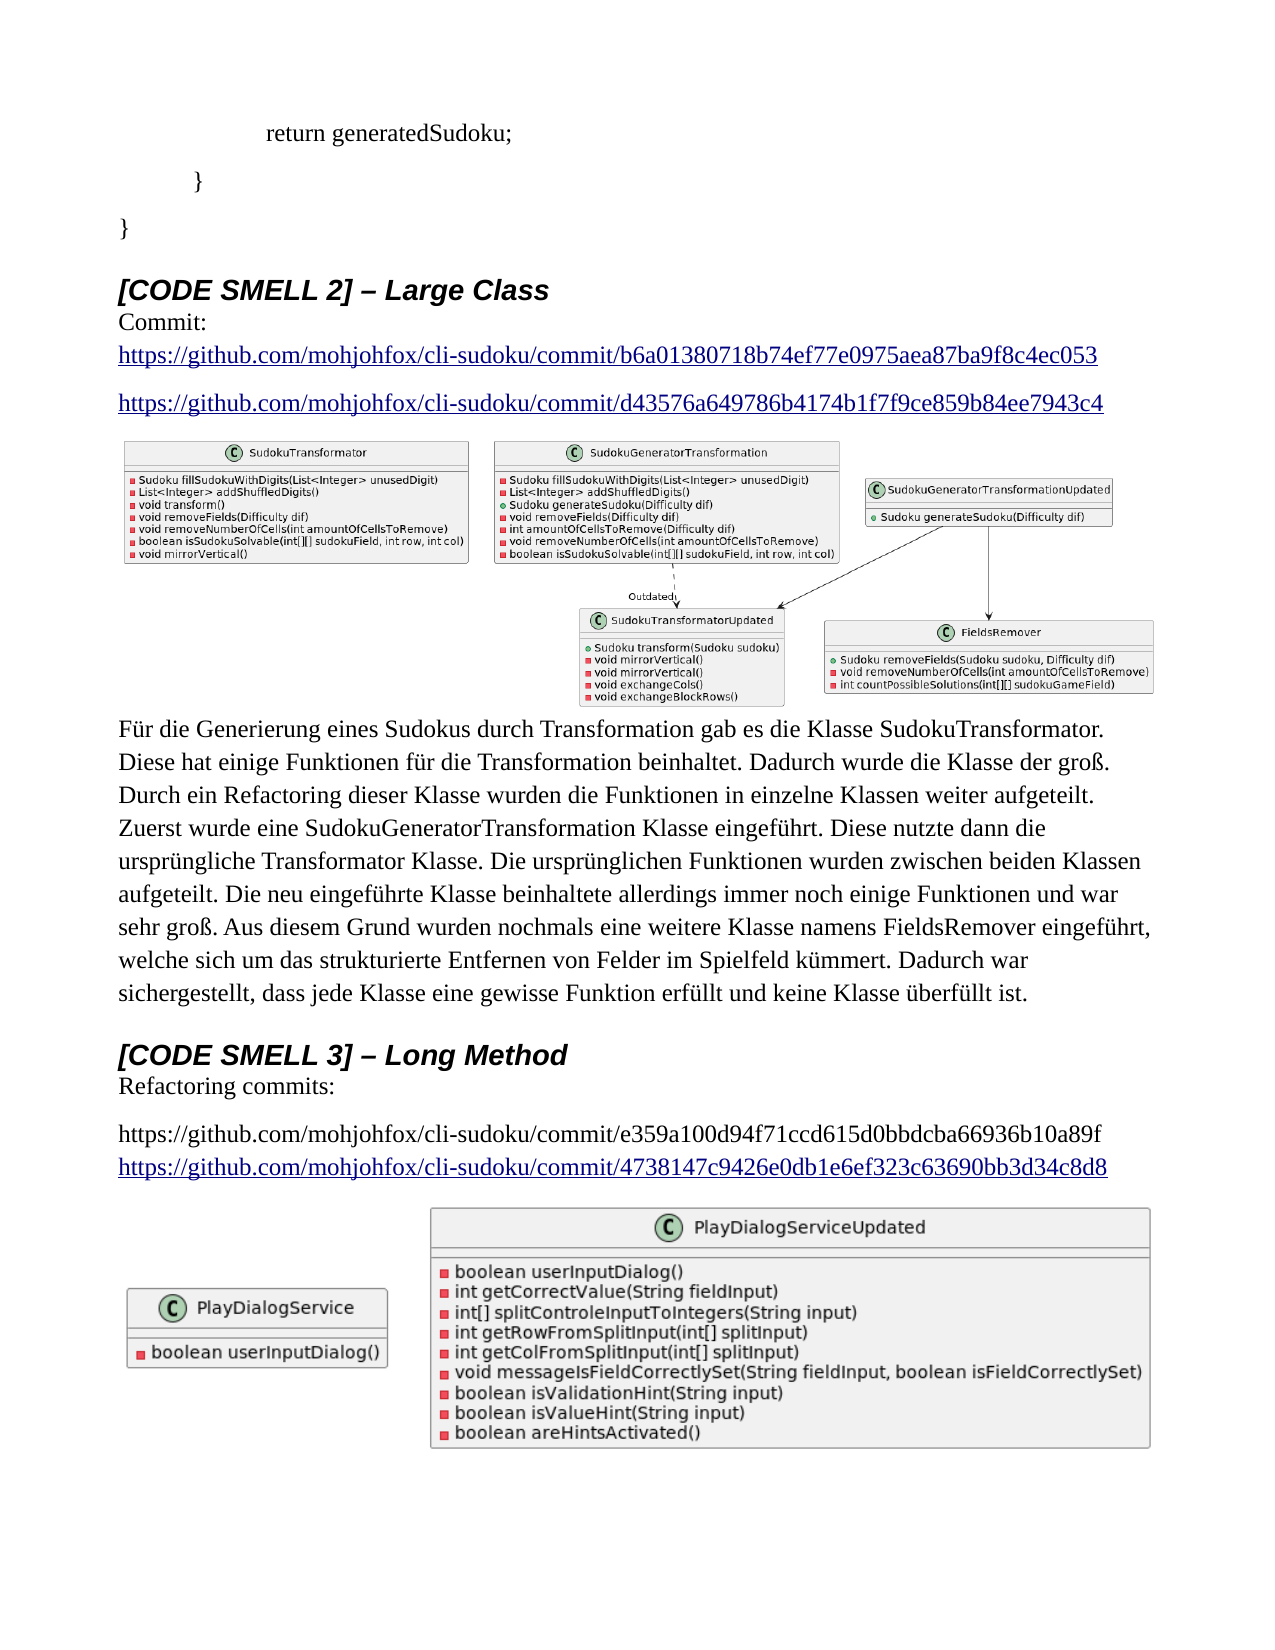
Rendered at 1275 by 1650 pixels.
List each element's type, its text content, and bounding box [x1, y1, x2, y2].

text return generatedSudoku; [118, 118, 1157, 147]
text Für die Generierung eines Sudokus durch Transformation gab es die Klasse SudokuTransformator. Diese hat einige Funktionen für die Transformation beinhaltet. Dadurch wurde die Klasse der groß. Durch ein Refactoring dieser Klasse wurden die Funktionen in einzelne Klassen weiter aufgeteilt. Zuerst wurde eine SudokuGeneratorTransformation Klasse eingeführt. Diese nutzte dann die ursprüngliche Transformator Klasse. Die ursprünglichen Funktionen wurden zwischen beiden Klassen aufgeteilt. Die neu eingeführte Klasse beinhaltete allerdings immer noch einige Funktionen und war sehr groß. Aus diesem Grund wurden nochmals eine weitere Klasse namens FieldsRemover eingeführt, welche sich um das strukturierte Entfernen von Felder im Spielfeld kümmert. Dadurch war sichergestellt, dass jede Klasse eine gewisse Funktion erfüllt und keine Klasse überfüllt ist. [118, 710, 1157, 1007]
text https://github.com/mohjohfox/cli-sudoku/commit/d43576a649786b4174b1f7f9ce859b84ee7943c4 [118, 388, 1157, 416]
text } [118, 166, 1157, 194]
subtitle [CODE SMELL 2] – Large Class [118, 273, 1157, 307]
text https://github.com/mohjohfox/cli-sudoku/commit/e359a100d94f71ccd615d0bbdcba66936b10a89f https://github.com/mohjohfox/cli-sudoku/commit/4738147c9426e0db1e6ef323c63690bb3d34c8d8 [118, 1119, 1157, 1181]
text Refactoring commits: [118, 1071, 1157, 1100]
text } [118, 213, 1157, 242]
text Commit: https://github.com/mohjohfox/cli-sudoku/commit/b6a01380718b74ef77e0975aea87ba9f8c4ec053 [118, 307, 1157, 369]
subtitle [CODE SMELL 3] – Long Method [118, 1038, 1157, 1071]
